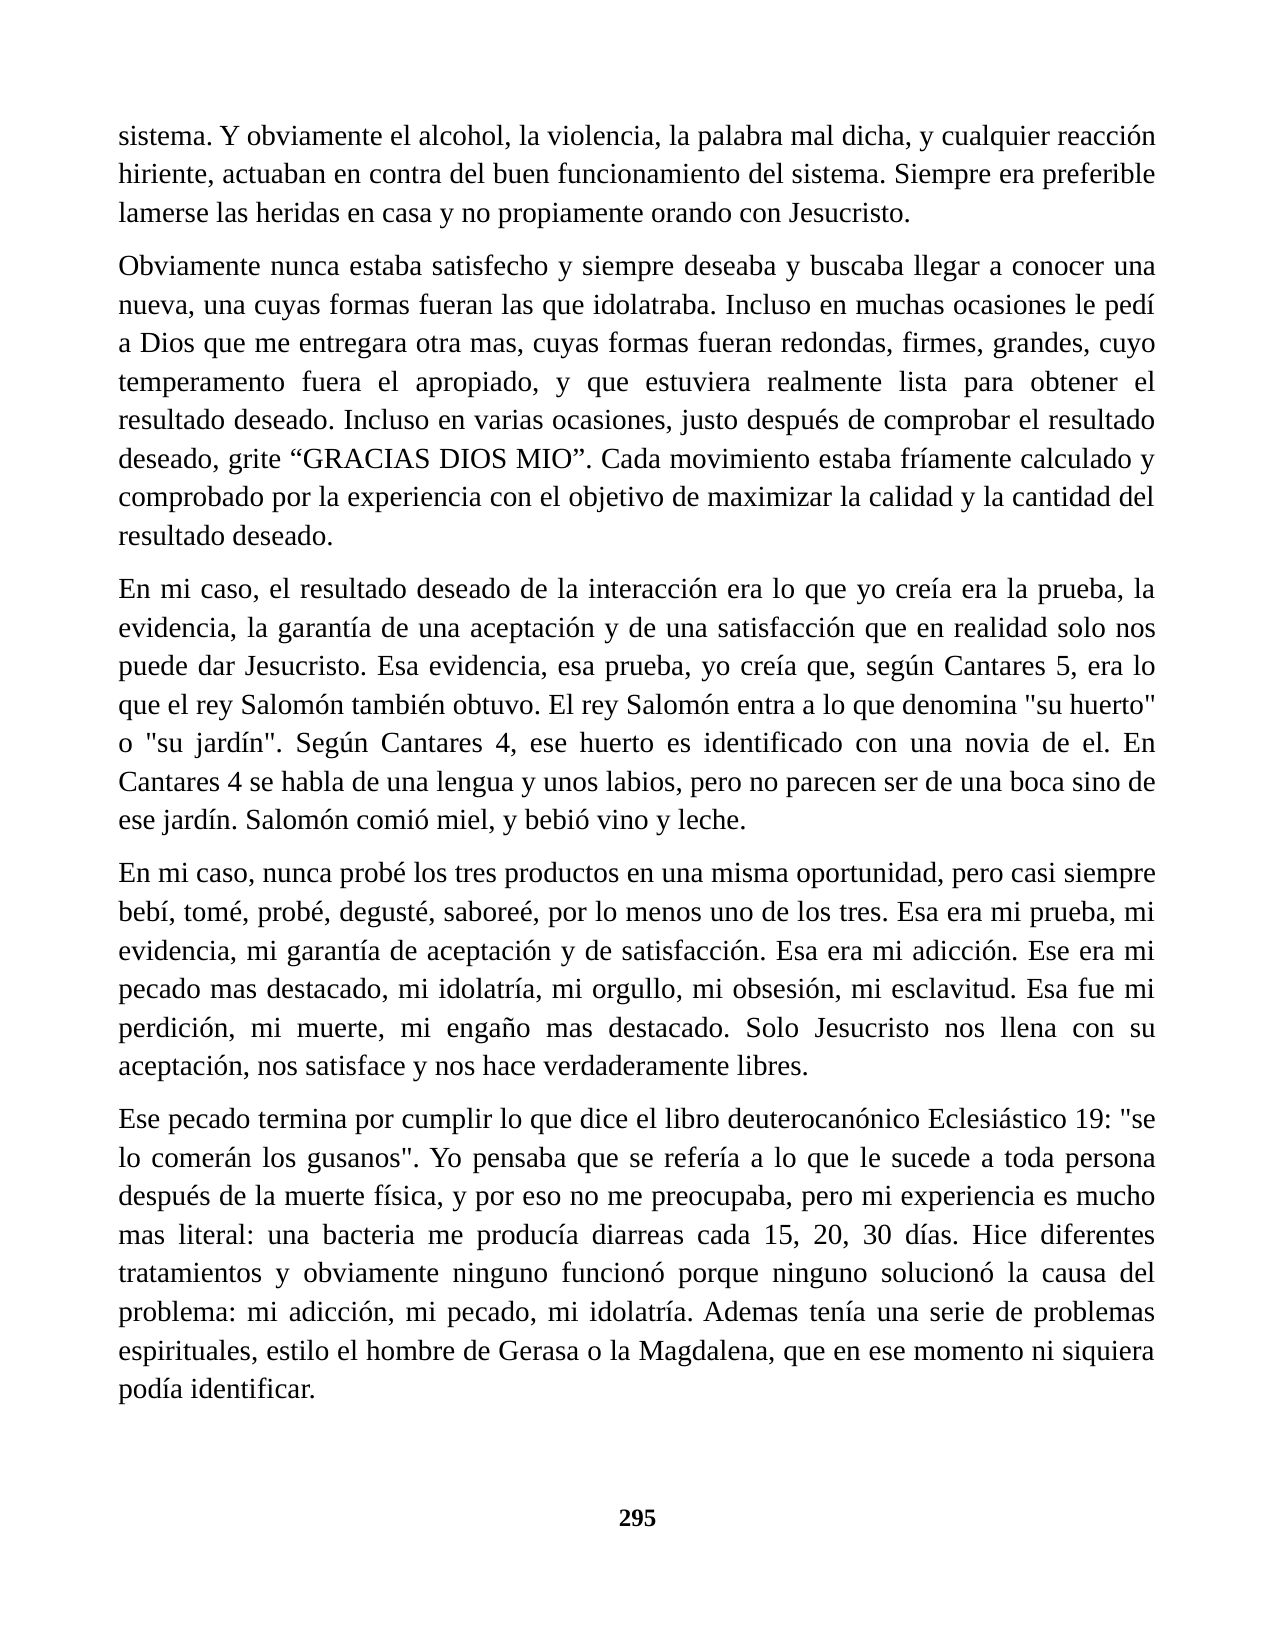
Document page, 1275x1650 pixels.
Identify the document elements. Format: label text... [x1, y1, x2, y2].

text En mi caso, nunca probé los tres productos en una misma oportunidad, pero casi siempre bebí, tomé, probé, degusté, saboreé, por lo menos uno de los tres. Esa era mi prueba, mi evidencia, mi garantía de aceptación y de satisfacción. Esa era mi adicción. Ese era mi pecado mas destacado, mi idolatría, mi orgullo, mi obsesión, mi esclavitud. Esa fue mi perdición, mi muerte, mi engaño mas destacado. Solo Jesucristo nos llena con su aceptación, nos satisface y nos hace verdaderamente libres. [118, 856, 1157, 1082]
text sistema. Y obviamente el alcohol, la violencia, la palabra mal dicha, y cualquier reacción hiriente, actuaban en contra del buen funcionamiento del sistema. Siempre era preferible lamerse las heridas en casa y no propiamente orando con Jesucristo. [118, 118, 1157, 229]
text Obviamente nunca estaba satisfecho y siempre deseaba y buscaba llegar a conocer una nueva, una cuyas formas fueran las que idolatraba. Incluso en muchas ocasiones le pedí a Dios que me entregara otra mas, cuyas formas fueran redondas, firmes, grandes, cuyo temperamento fuera el apropiado, y que estuviera realmente lista para obtener el resultado deseado. Incluso en varias ocasiones, justo después de comprobar el resultado deseado, grite “GRACIAS DIOS MIO”. Cada movimiento estaba fríamente calculado y comprobado por la experiencia con el objetivo de maximizar la calidad y la cantidad del resultado deseado. [118, 248, 1157, 552]
text Ese pecado termina por cumplir lo que dice el libro deuterocanónico Eclesiástico 19: "se lo comerán los gusanos". Yo pensaba que se refería a lo que le sucede a toda persona después de la muerte física, y por eso no me preocupaba, pero mi experiencia es mucho mas literal: una bacteria me producía diarreas cada 15, 20, 30 días. Hice diferentes tratamientos y obviamente ninguno funcionó porque ninguno solucionó la causa del problema: mi adicción, mi pecado, mi idolatría. Ademas tenía una serie de problemas espirituales, estilo el hombre de Gerasa o la Magdalena, que en ese momento ni siquiera podía identificar. [118, 1101, 1157, 1405]
text En mi caso, el resultado deseado de la interacción era lo que yo creía era la prueba, la evidencia, la garantía de una aceptación y de una satisfacción que en realidad solo nos puede dar Jesucristo. Esa evidencia, esa prueba, yo creía que, según Cantares 5, era lo que el rey Salomón también obtuvo. El rey Salomón entra a lo que denomina "su huerto" o "su jardín". Según Cantares 4, ese huerto es identificado con una novia de el. En Cantares 4 se habla de una lengua y unos labios, pero no parecen ser de una boca sino de ese jardín. Salomón comió miel, y bebió vino y leche. [118, 571, 1157, 836]
